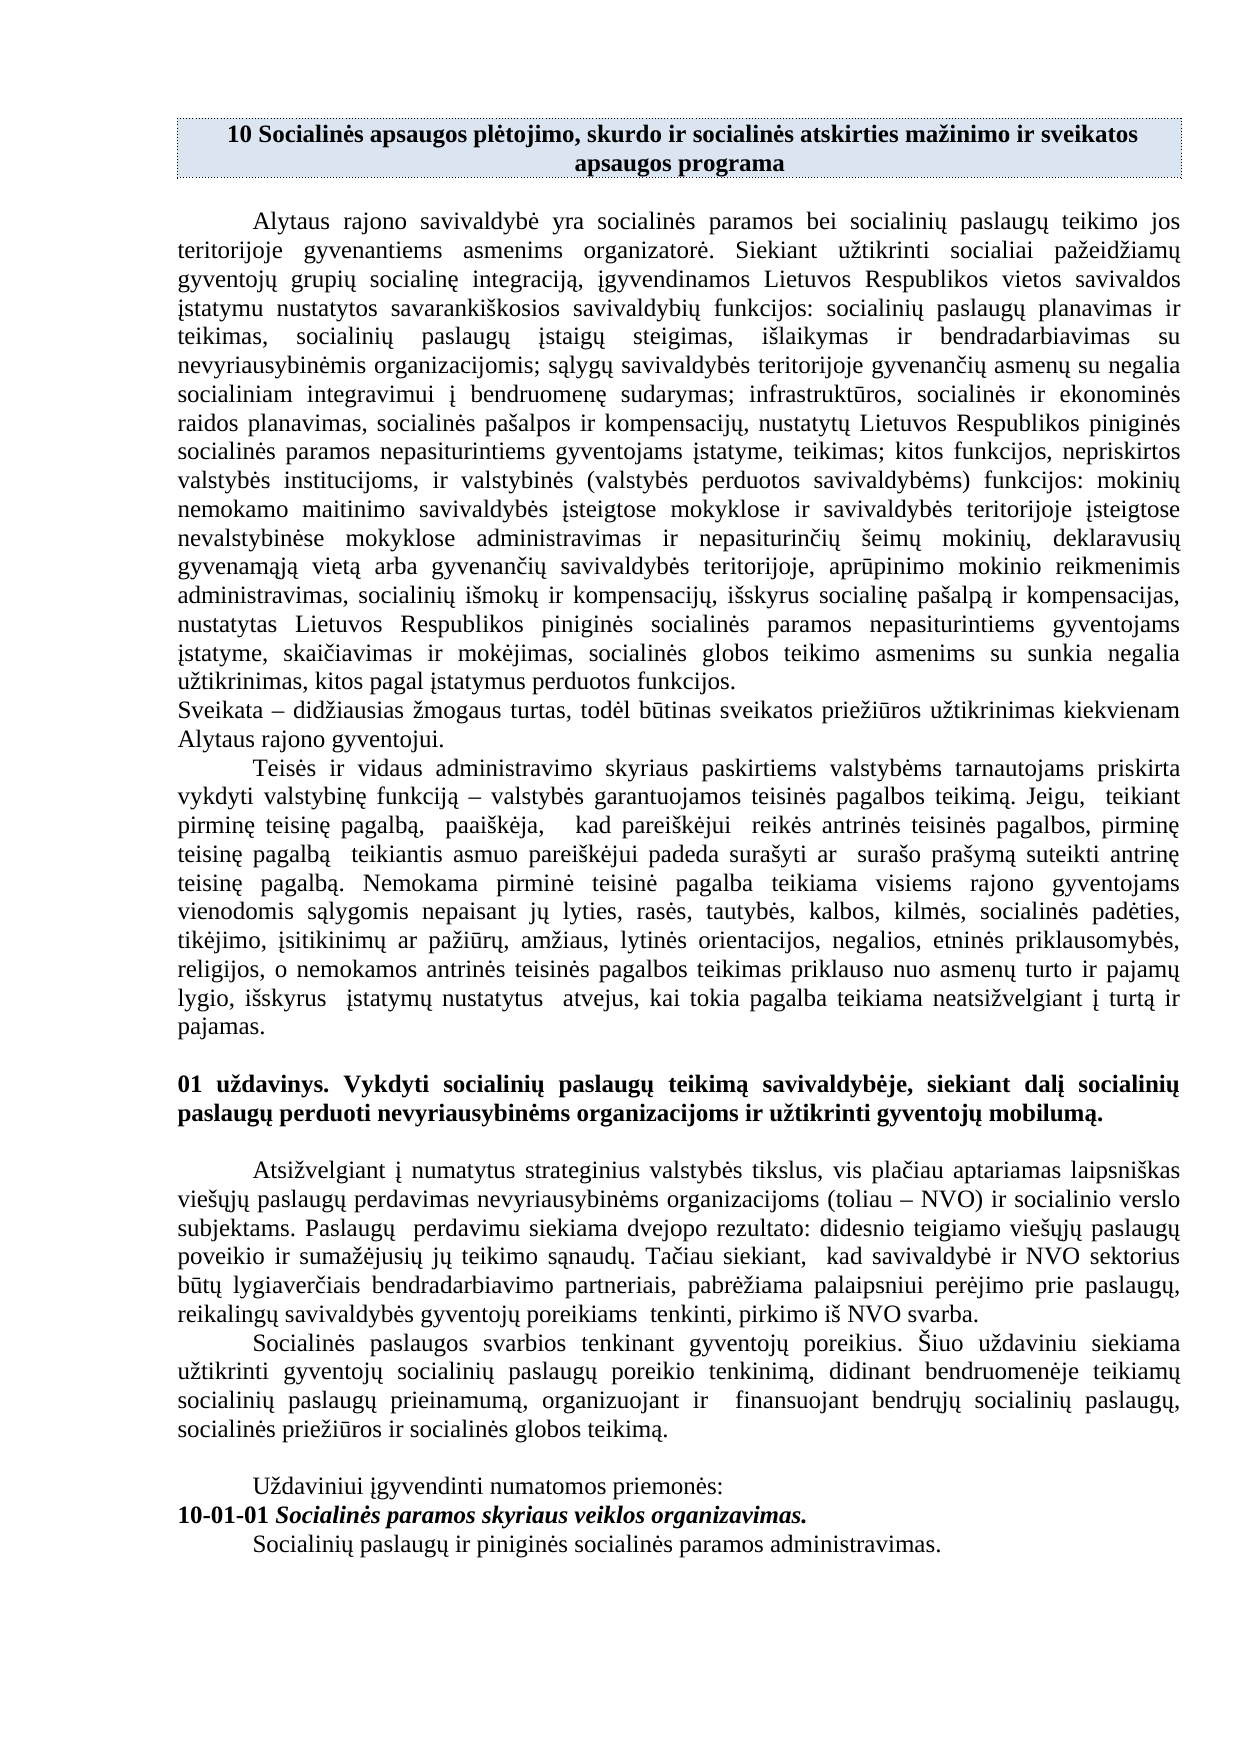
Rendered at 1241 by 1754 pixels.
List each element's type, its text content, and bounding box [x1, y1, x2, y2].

text Socialinių paslaugų ir piniginės socialinės paramos administravimas. [177, 1529, 1181, 1558]
text Teisės ir vidaus administravimo skyriaus paskirtiems valstybėms tarnautojams priskirta vykdyti valstybinę funkciją – valstybės garantuojamos teisinės pagalbos teikimą. Jeigu, teikiant pirminę teisinę pagalbą, paaiškėja, kad pareiškėjui reikės antrinės teisinės pagalbos, pirminę teisinę pagalbą teikiantis asmuo pareiškėjui padeda surašyti ar surašo prašymą suteikti antrinę teisinę pagalbą. Nemokama pirminė teisinė pagalba teikiama visiems rajono gyventojams vienodomis sąlygomis nepaisant jų lyties, rasės, tautybės, kalbos, kilmės, socialinės padėties, tikėjimo, įsitikinimų ar pažiūrų, amžiaus, lytinės orientacijos, negalios, etninės priklausomybės, religijos, o nemokamos antrinės teisinės pagalbos teikimas priklauso nuo asmenų turto ir pajamų lygio, išskyrus įstatymų nustatytus atvejus, kai tokia pagalba teikiama neatsižvelgiant į turtą ir pajamas. [177, 753, 1181, 1040]
text 10-01-01 Socialinės paramos skyriaus veiklos organizavimas. [177, 1500, 1181, 1529]
table_header 10 Socialinės apsaugos plėtojimo, skurdo ir socialinės atskirties mažinimo ir sveikatos apsaugos programa [177, 118, 1182, 177]
text Uždaviniui įgyvendinti numatomos priemonės: [177, 1471, 1181, 1500]
text Sveikata – didžiausias žmogaus turtas, todėl būtinas sveikatos priežiūros užtikrinimas kiekvienam Alytaus rajono gyventojui. [177, 695, 1181, 753]
text 01 uždavinys. Vykdyti socialinių paslaugų teikimą savivaldybėje, siekiant dalį socialinių paslaugų perduoti nevyriausybinėms organizacijoms ir užtikrinti gyventojų mobilumą. [177, 1069, 1181, 1126]
text Alytaus rajono savivaldybė yra socialinės paramos bei socialinių paslaugų teikimo jos teritorijoje gyvenantiems asmenims organizatorė. Siekiant užtikrinti socialiai pažeidžiamų gyventojų grupių socialinę integraciją, įgyvendinamos Lietuvos Respublikos vietos savivaldos įstatymu nustatytos savarankiškosios savivaldybių funkcijos: socialinių paslaugų planavimas ir teikimas, socialinių paslaugų įstaigų steigimas, išlaikymas ir bendradarbiavimas su nevyriausybinėmis organizacijomis; sąlygų savivaldybės teritorijoje gyvenančių asmenų su negalia socialiniam integravimui į bendruomenę sudarymas; infrastruktūros, socialinės ir ekonominės raidos planavimas, socialinės pašalpos ir kompensacijų, nustatytų Lietuvos Respublikos piniginės socialinės paramos nepasiturintiems gyventojams įstatyme, teikimas; kitos funkcijos, nepriskirtos valstybės institucijoms, ir valstybinės (valstybės perduotos savivaldybėms) funkcijos: mokinių nemokamo maitinimo savivaldybės įsteigtose mokyklose ir savivaldybės teritorijoje įsteigtose nevalstybinėse mokyklose administravimas ir nepasiturinčių šeimų mokinių, deklaravusių gyvenamąją vietą arba gyvenančių savivaldybės teritorijoje, aprūpinimo mokinio reikmenimis administravimas, socialinių išmokų ir kompensacijų, išskyrus socialinę pašalpą ir kompensacijas, nustatytas Lietuvos Respublikos piniginės socialinės paramos nepasiturintiems gyventojams įstatyme, skaičiavimas ir mokėjimas, socialinės globos teikimo asmenims su sunkia negalia užtikrinimas, kitos pagal įstatymus perduotos funkcijos. [177, 206, 1181, 695]
text Socialinės paslaugos svarbios tenkinant gyventojų poreikius. Šiuo uždaviniu siekiama užtikrinti gyventojų socialinių paslaugų poreikio tenkinimą, didinant bendruomenėje teikiamų socialinių paslaugų prieinamumą, organizuojant ir finansuojant bendrųjų socialinių paslaugų, socialinės priežiūros ir socialinės globos teikimą. [177, 1328, 1181, 1443]
text Atsižvelgiant į numatytus strateginius valstybės tikslus, vis plačiau aptariamas laipsniškas viešųjų paslaugų perdavimas nevyriausybinėms organizacijoms (toliau – NVO) ir socialinio verslo subjektams. Paslaugų perdavimu siekiama dvejopo rezultato: didesnio teigiamo viešųjų paslaugų poveikio ir sumažėjusių jų teikimo sąnaudų. Tačiau siekiant, kad savivaldybė ir NVO sektorius būtų lygiaverčiais bendradarbiavimo partneriais, pabrėžiama palaipsniui perėjimo prie paslaugų, reikalingų savivaldybės gyventojų poreikiams tenkinti, pirkimo iš NVO svarba. [177, 1155, 1181, 1328]
